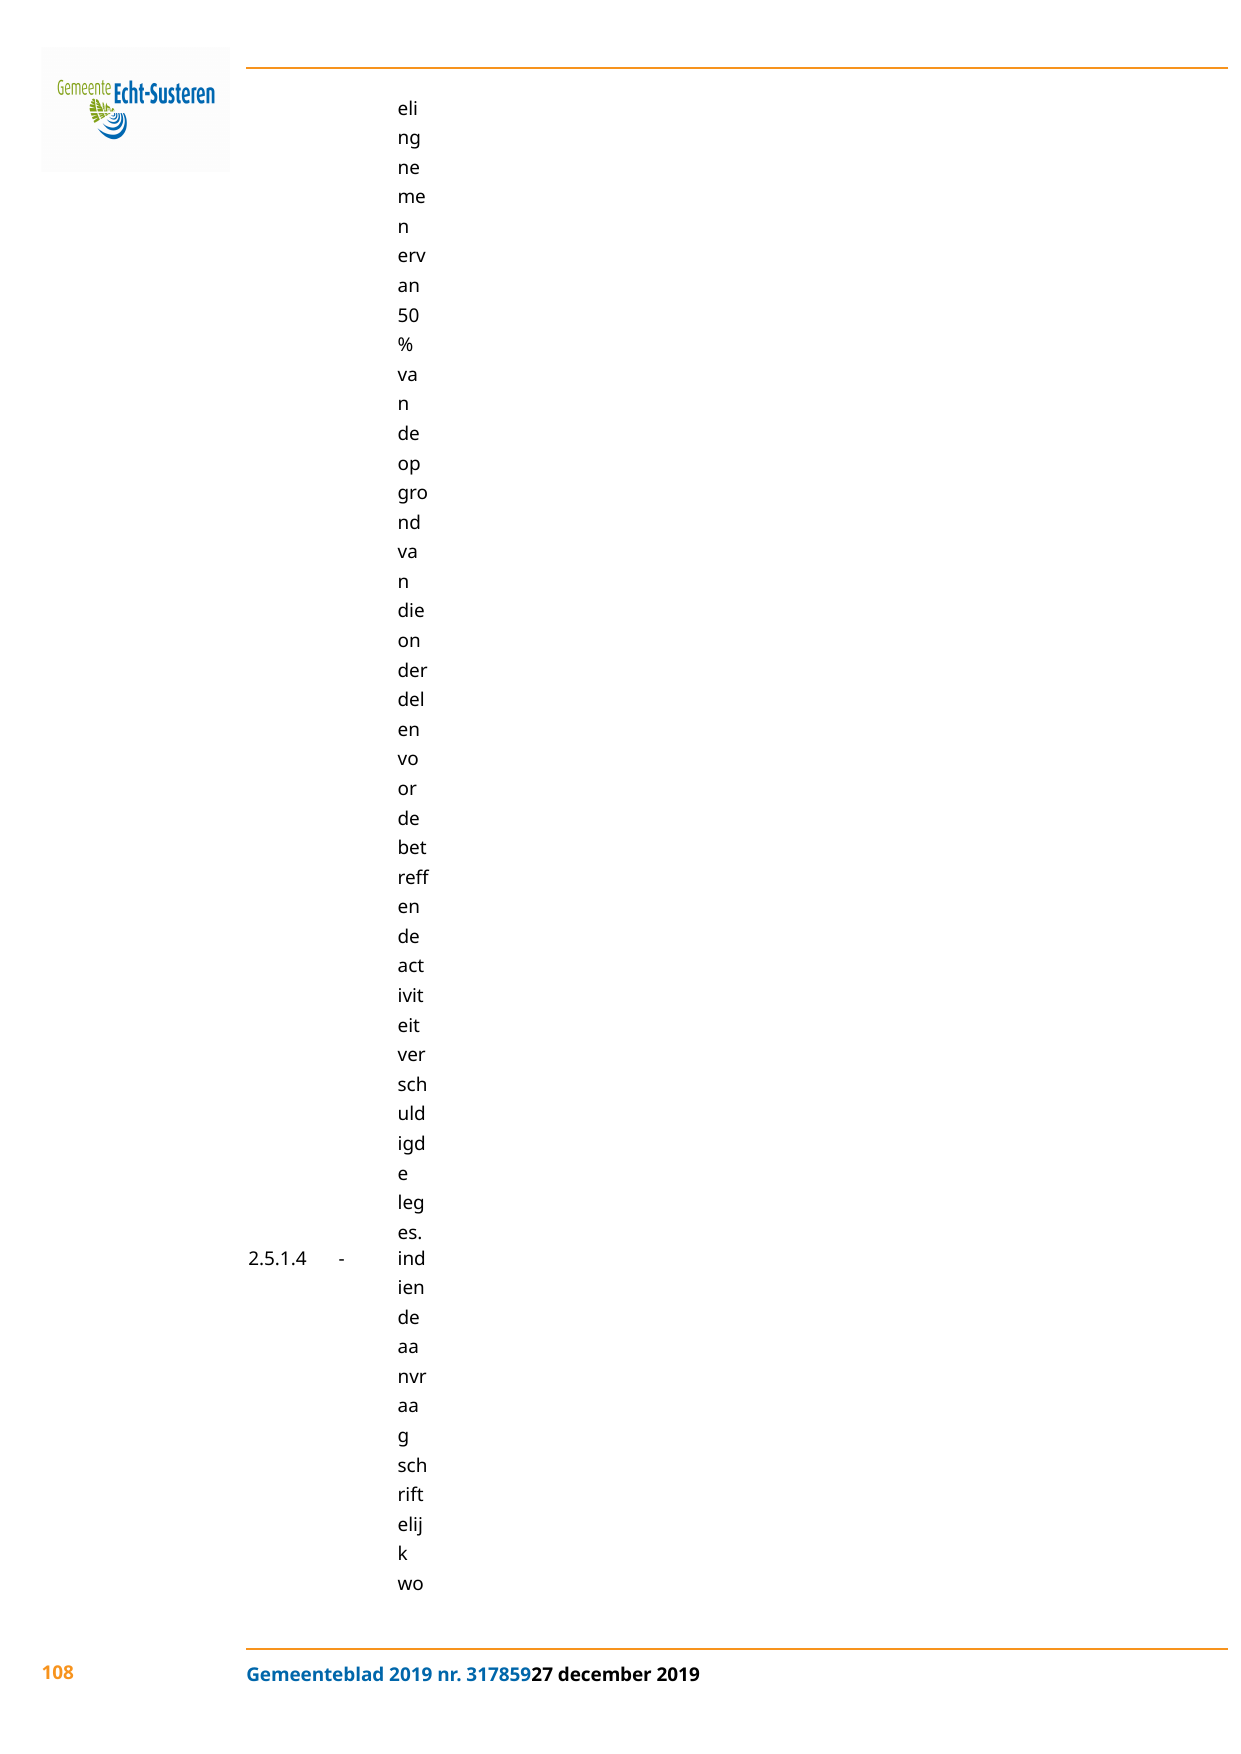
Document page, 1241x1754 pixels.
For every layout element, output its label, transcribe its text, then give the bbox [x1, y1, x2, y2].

table_cell [429, 1245, 519, 1596]
table_cell eling nemen ervan 50% van de op grond van die onderdelen voor de betreffende activiteit verschuldigde leges. [338, 95, 429, 1245]
table_cell [519, 1245, 700, 1596]
picture [41, 47, 231, 172]
table_cell [429, 95, 519, 1245]
table_cell 2.5.1.4 [248, 1245, 338, 1596]
table_cell [519, 95, 700, 1245]
table_cell indien de aanvraag schriftelijk wo [338, 1245, 429, 1596]
table_cell [248, 95, 338, 1245]
